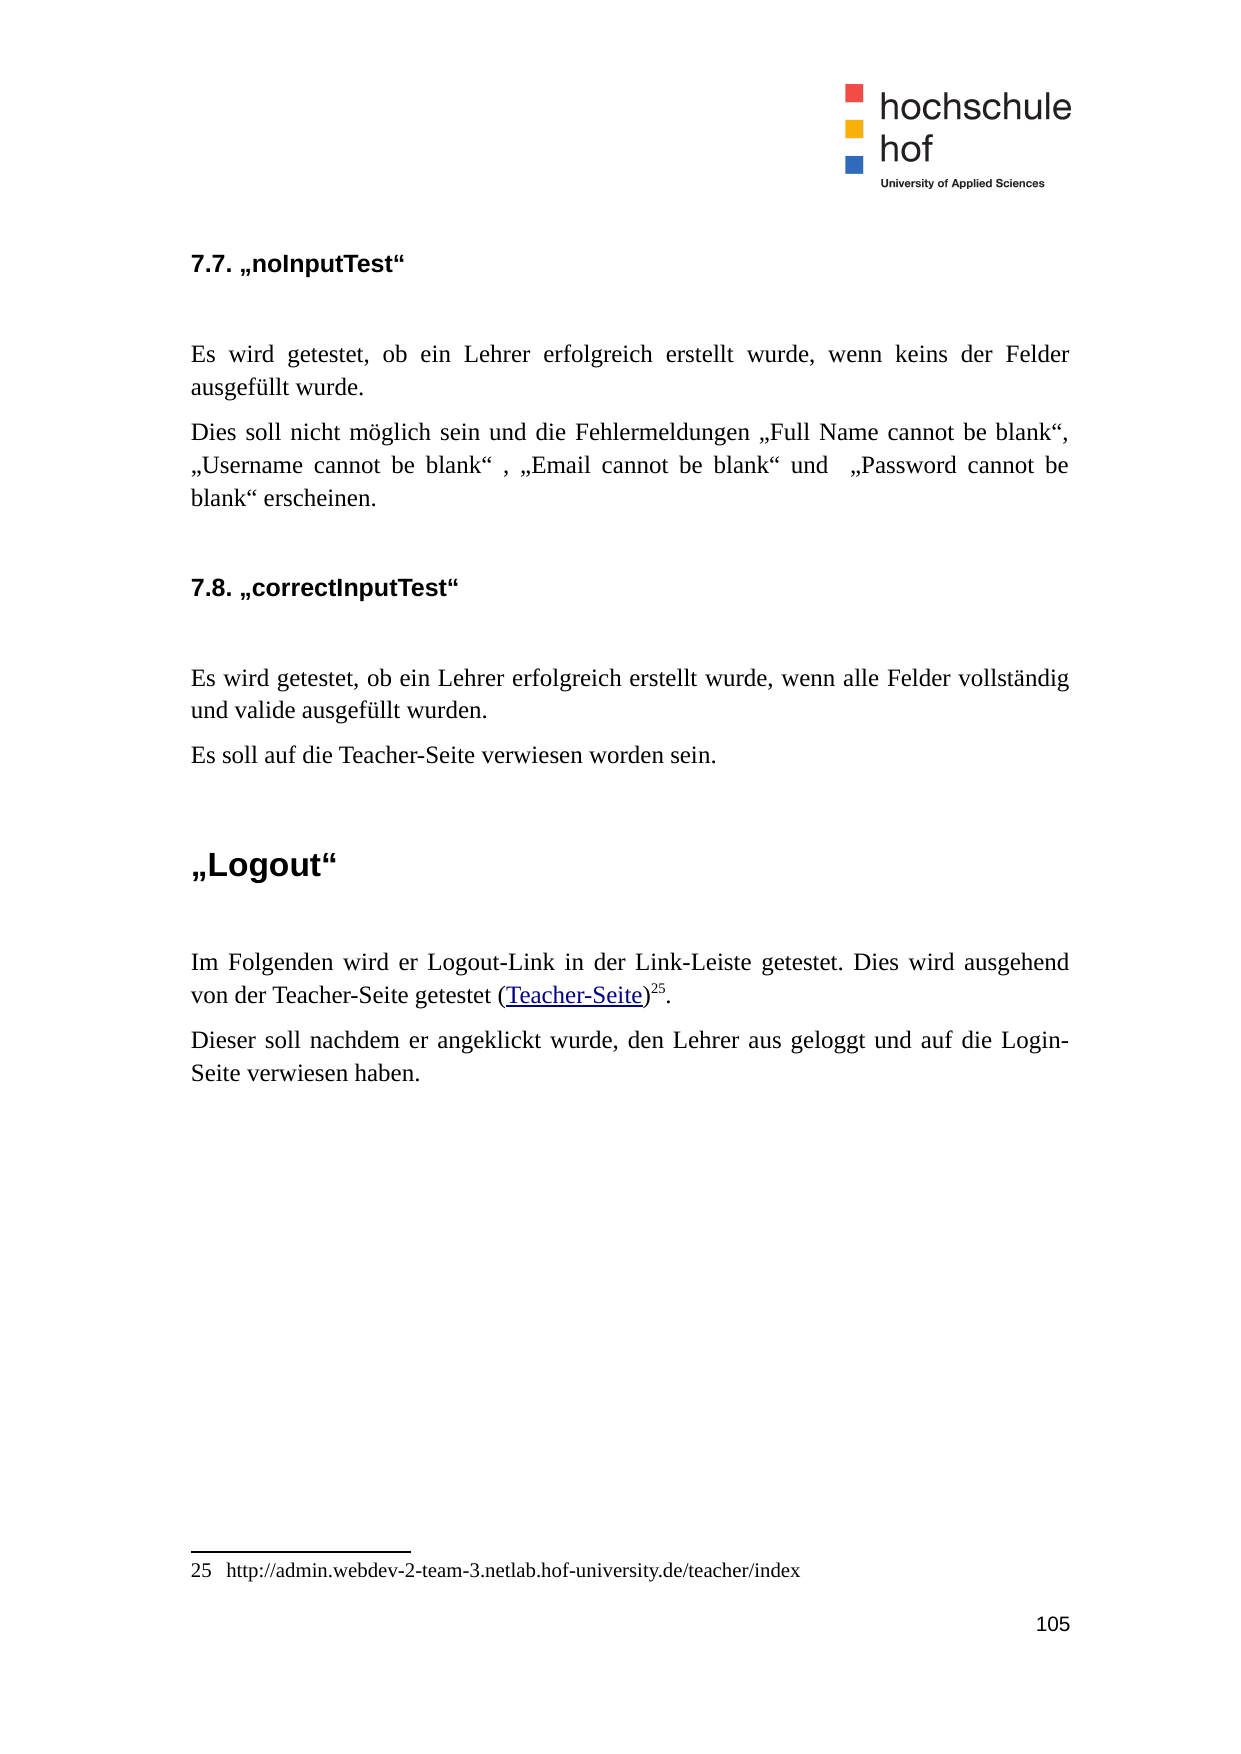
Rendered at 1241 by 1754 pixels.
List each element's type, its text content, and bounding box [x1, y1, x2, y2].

text Im Folgenden wird er Logout-Link in der Link-Leiste getestet. Dies wird ausgehend von der Teacher-Seite getestet (Teacher-Seite). [191, 947, 1070, 1009]
text Es soll auf die Teacher-Seite verwiesen worden sein. [191, 741, 1070, 769]
text http://admin.webdev-2-team-3.netlab.hof-university.de/teacher/index [191, 1558, 1070, 1582]
text Es wird getestet, ob ein Lehrer erfolgreich erstellt wurde, wenn alle Felder vollständig und valide ausgefüllt wurden. [191, 663, 1070, 724]
picture [845, 84, 1071, 189]
text 7.7. „noInputTest“ [191, 249, 1070, 278]
text Es wird getestet, ob ein Lehrer erfolgreich erstellt wurde, wenn keins der Felder ausgefüllt wurde. [191, 339, 1070, 401]
text 7.8. „correctInputTest“ [191, 573, 1070, 602]
subtitle „Logout“ [191, 845, 1070, 884]
text Dieser soll nachdem er angeklickt wurde, den Lehrer aus geloggt und auf die Login-Seite verwiesen haben. [191, 1025, 1070, 1087]
text Dies soll nicht möglich sein und die Fehlermeldungen „Full Name cannot be blank“, „Username cannot be blank“ , „Email cannot be blank“ und „Password cannot be blank“ erscheinen. [191, 417, 1070, 512]
